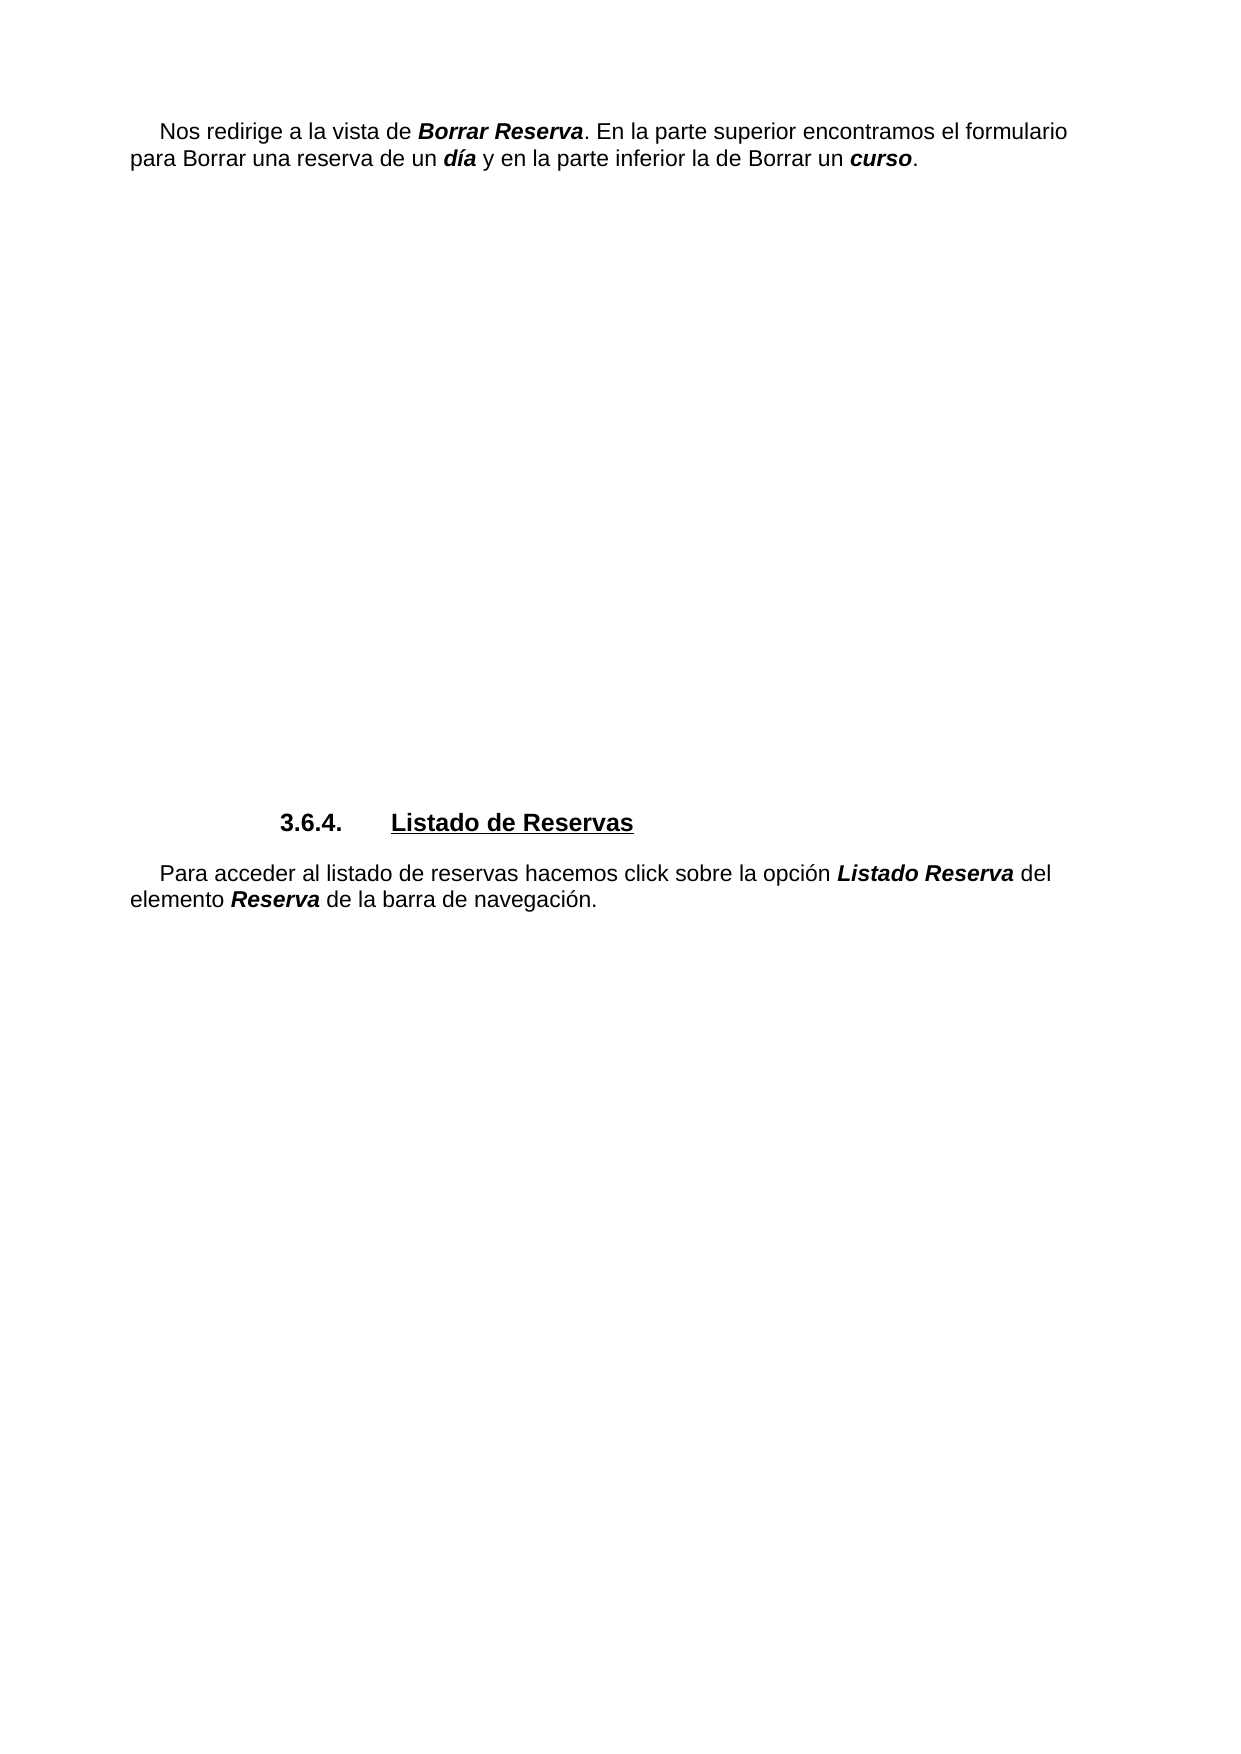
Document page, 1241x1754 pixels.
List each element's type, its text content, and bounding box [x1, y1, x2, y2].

text Nos redirige a la vista de Borrar Reserva. En la parte superior encontramos el formulario para Borrar una reserva de un día y en la parte inferior la de Borrar un curso. [130, 118, 1116, 171]
list Listado de Reservas [280, 807, 1122, 836]
text Para acceder al listado de reservas hacemos click sobre la opción Listado Reserva del elemento Reserva de la barra de navegación. [130, 860, 1116, 912]
